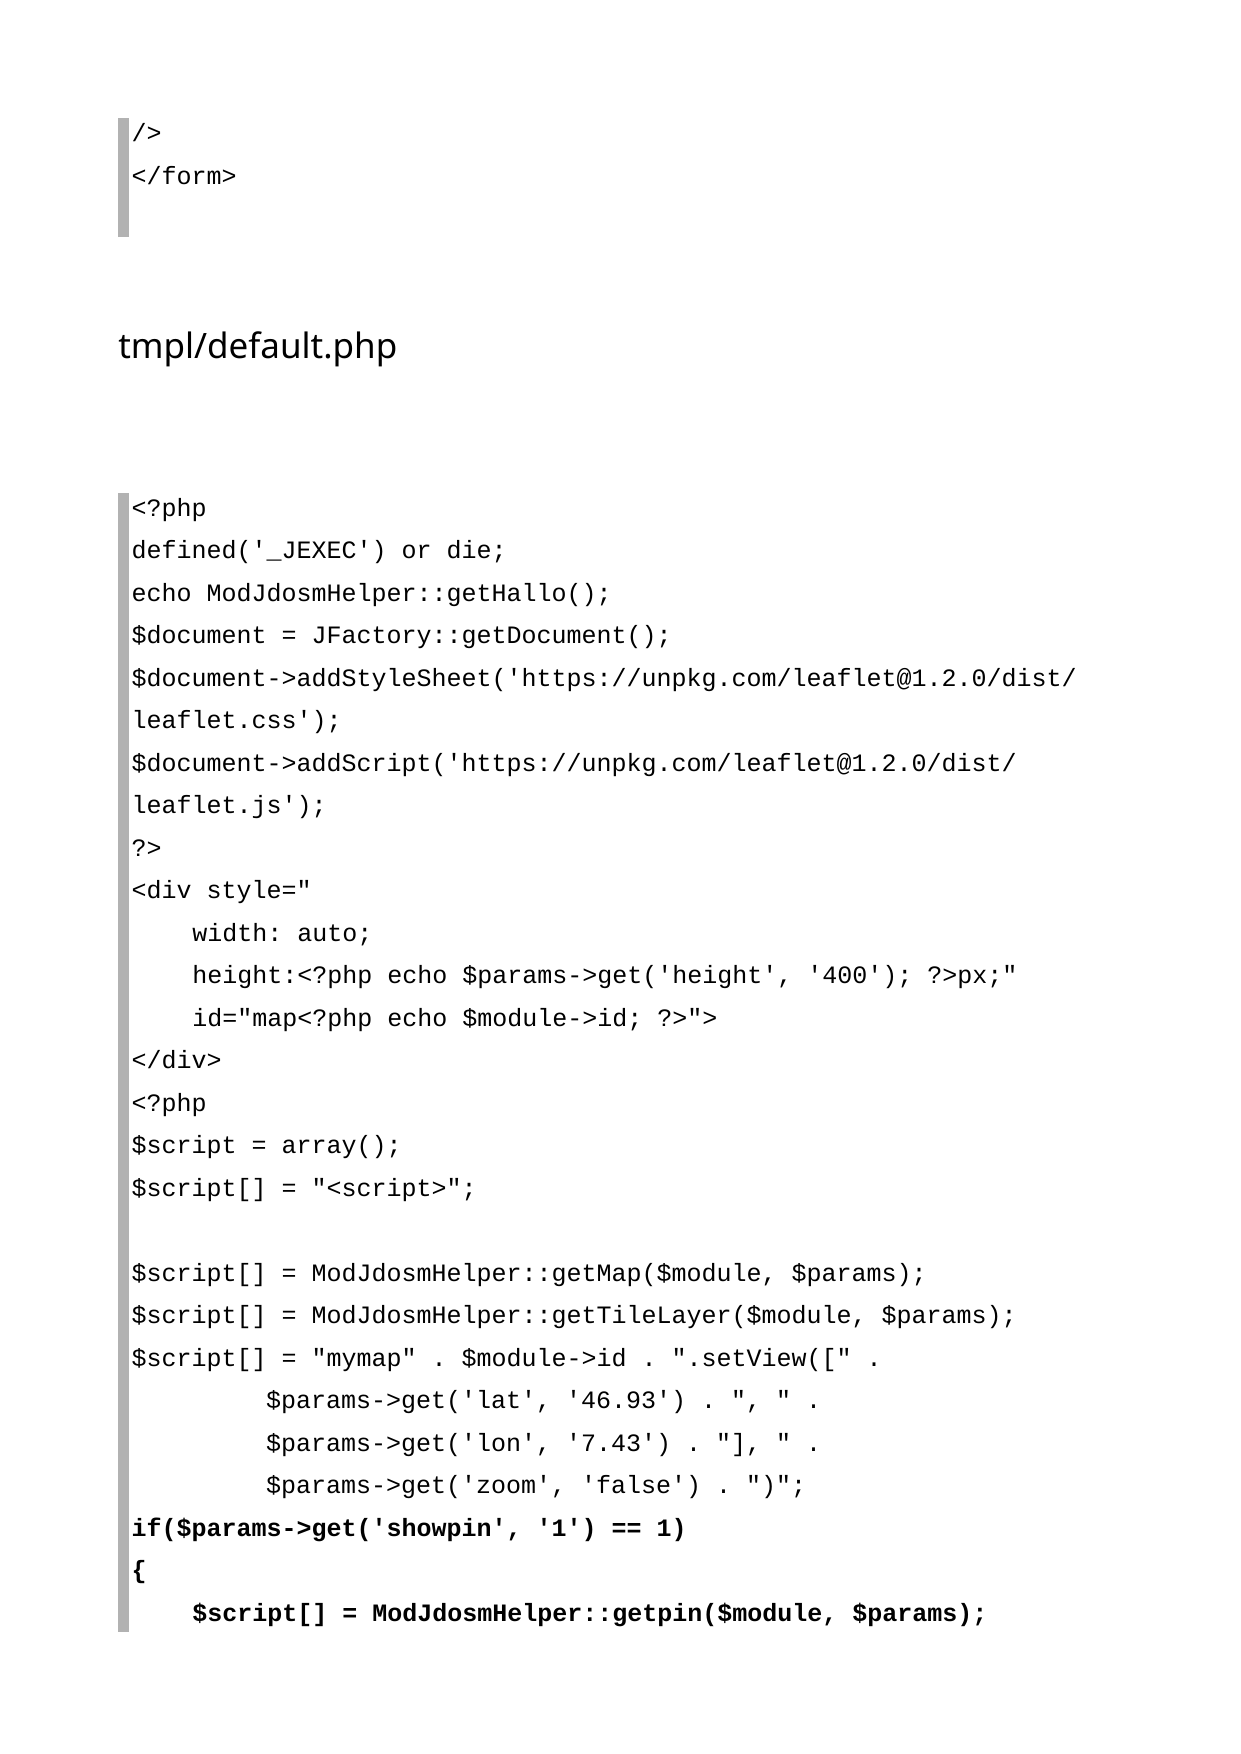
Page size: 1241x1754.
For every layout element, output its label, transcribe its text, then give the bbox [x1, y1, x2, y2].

text { [129, 1555, 1122, 1586]
text <div style=" [129, 875, 1122, 906]
text $script = array(); [129, 1130, 1122, 1161]
text ?> [129, 832, 1122, 864]
text <?php [129, 1087, 1122, 1119]
text $script[] = "mymap" . $module->id . ".setView([" . [129, 1342, 1122, 1374]
text $script[] = ModJdosmHelper::getTileLayer($module, $params); [129, 1300, 1122, 1331]
text </form> [129, 161, 1122, 192]
text $script[] = "<script>"; [129, 1172, 1122, 1204]
text $script[] = ModJdosmHelper::getMap($module, $params); [129, 1257, 1122, 1289]
text $params->get('lat', '46.93') . ", " . [129, 1385, 1122, 1416]
text $document = JFactory::getDocument(); [129, 620, 1122, 651]
text $params->get('lon', '7.43') . "], " . [129, 1427, 1122, 1459]
text </div> [129, 1045, 1122, 1076]
subtitle tmpl/default.php [118, 321, 1122, 369]
text /> [129, 118, 1122, 149]
text width: auto; [129, 917, 1122, 949]
text $script[] = ModJdosmHelper::getpin($module, $params); [129, 1597, 1122, 1632]
text $document->addScript('https://unpkg.com/leaflet@1.2.0/dist/leaflet.js'); [129, 747, 1122, 821]
text <?php [118, 492, 1122, 524]
text if($params->get('showpin', '1') == 1) [129, 1512, 1122, 1544]
text echo ModJdosmHelper::getHallo(); [129, 577, 1122, 609]
text $params->get('zoom', 'false') . ")"; [129, 1470, 1122, 1501]
text defined('_JEXEC') or die; [129, 535, 1122, 566]
text $document->addStyleSheet('https://unpkg.com/leaflet@1.2.0/dist/leaflet.css'); [129, 662, 1122, 736]
text height:<?php echo $params->get('height', '400'); ?>px;" [129, 960, 1122, 991]
text id="map<?php echo $module->id; ?>"> [129, 1002, 1122, 1034]
